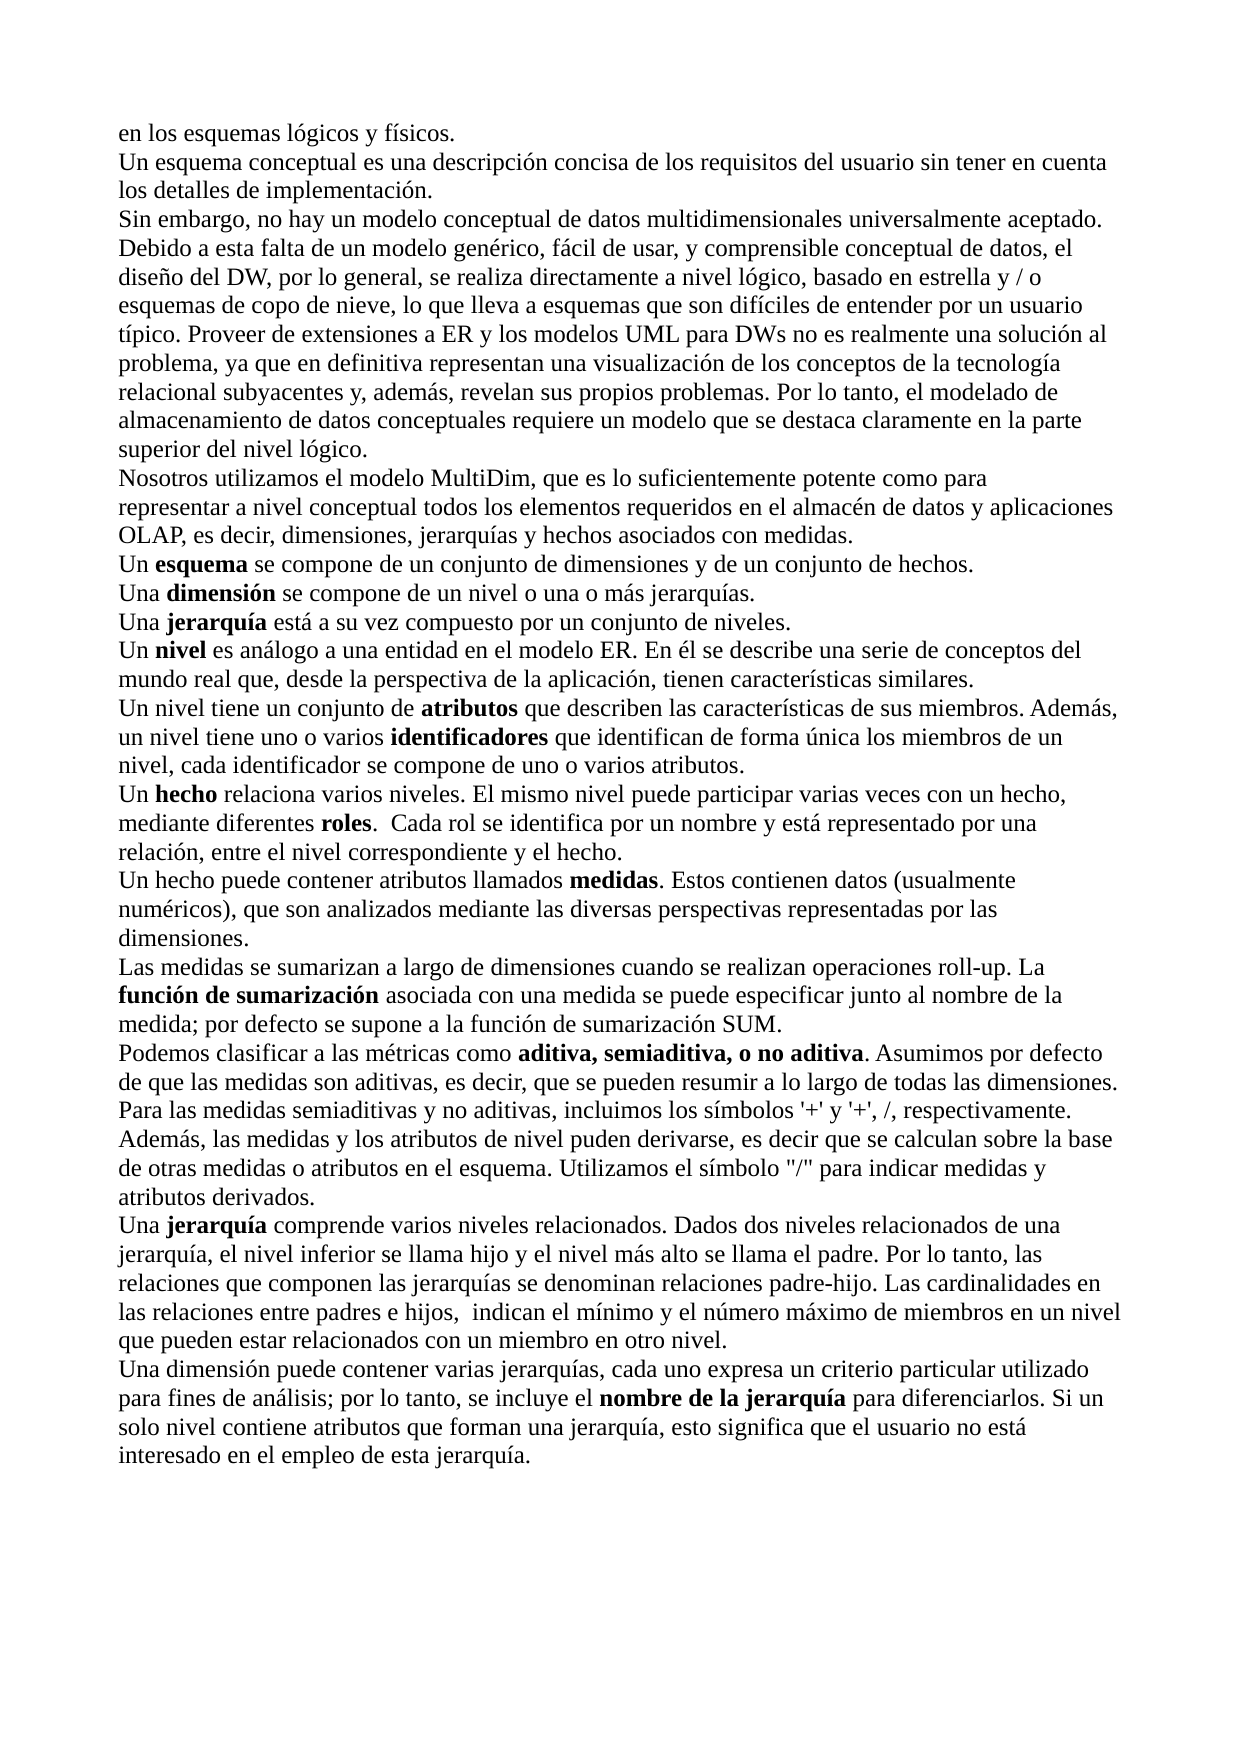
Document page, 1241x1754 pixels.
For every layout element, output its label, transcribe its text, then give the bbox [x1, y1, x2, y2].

text en los esquemas lógicos y físicos. [118, 118, 1122, 147]
text Un esquema conceptual es una descripción concisa de los requisitos del usuario sin tener en cuenta los detalles de implementación. [118, 147, 1122, 204]
text Una dimensión se compone de un nivel o una o más jerarquías. [118, 578, 1122, 607]
text Un hecho relaciona varios niveles. El mismo nivel puede participar varias veces con un hecho, mediante diferentes roles. Cada rol se identifica por un nombre y está representado por una relación, entre el nivel correspondiente y el hecho. [118, 779, 1122, 866]
text Un esquema se compone de un conjunto de dimensiones y de un conjunto de hechos. [118, 549, 1122, 578]
text Nosotros utilizamos el modelo MultiDim, que es lo suficientemente potente como para [118, 463, 1122, 492]
text Un nivel tiene un conjunto de atributos que describen las características de sus miembros. Además, un nivel tiene uno o varios identificadores que identifican de forma única los miembros de un nivel, cada identificador se compone de uno o varios atributos. [118, 693, 1122, 779]
text Una jerarquía está a su vez compuesto por un conjunto de niveles. [118, 607, 1122, 636]
text Una dimensión puede contener varias jerarquías, cada uno expresa un criterio particular utilizado para fines de análisis; por lo tanto, se incluye el nombre de la jerarquía para diferenciarlos. Si un solo nivel contiene atributos que forman una jerarquía, esto significa que el usuario no está interesado en el empleo de esta jerarquía. [118, 1354, 1122, 1469]
text Una jerarquía comprende varios niveles relacionados. Dados dos niveles relacionados de una jerarquía, el nivel inferior se llama hijo y el nivel más alto se llama el padre. Por lo tanto, las relaciones que componen las jerarquías se denominan relaciones padre-hijo. Las cardinalidades en las relaciones entre padres e hijos, indican el mínimo y el número máximo de miembros en un nivel que pueden estar relacionados con un miembro en otro nivel. [118, 1211, 1122, 1354]
text Las medidas se sumarizan a largo de dimensiones cuando se realizan operaciones roll-up. La función de sumarización asociada con una medida se puede especificar junto al nombre de la medida; por defecto se supone a la función de sumarización SUM. [118, 952, 1122, 1038]
text Un nivel es análogo a una entidad en el modelo ER. En él se describe una serie de conceptos del mundo real que, desde la perspectiva de la aplicación, tienen características similares. [118, 636, 1122, 693]
text Un hecho puede contener atributos llamados medidas. Estos contienen datos (usualmente numéricos), que son analizados mediante las diversas perspectivas representadas por las dimensiones. [118, 866, 1122, 952]
text Podemos clasificar a las métricas como aditiva, semiaditiva, o no aditiva. Asumimos por defecto de que las medidas son aditivas, es decir, que se pueden resumir a lo largo de todas las dimensiones. Para las medidas semiaditivas y no aditivas, incluimos los símbolos '+' y '+', /, respectivamente. Además, las medidas y los atributos de nivel puden derivarse, es decir que se calculan sobre la base de otras medidas o atributos en el esquema. Utilizamos el símbolo "/" para indicar medidas y atributos derivados. [118, 1038, 1122, 1211]
text representar a nivel conceptual todos los elementos requeridos en el almacén de datos y aplicaciones OLAP, es decir, dimensiones, jerarquías y hechos asociados con medidas. [118, 492, 1122, 549]
text Sin embargo, no hay un modelo conceptual de datos multidimensionales universalmente aceptado. Debido a esta falta de un modelo genérico, fácil de usar, y comprensible conceptual de datos, el diseño del DW, por lo general, se realiza directamente a nivel lógico, basado en estrella y / o esquemas de copo de nieve, lo que lleva a esquemas que son difíciles de entender por un usuario típico. Proveer de extensiones a ER y los modelos UML para DWs no es realmente una solución al problema, ya que en definitiva representan una visualización de los conceptos de la tecnología relacional subyacentes y, además, revelan sus propios problemas. Por lo tanto, el modelado de almacenamiento de datos conceptuales requiere un modelo que se destaca claramente en la parte superior del nivel lógico. [118, 204, 1122, 463]
